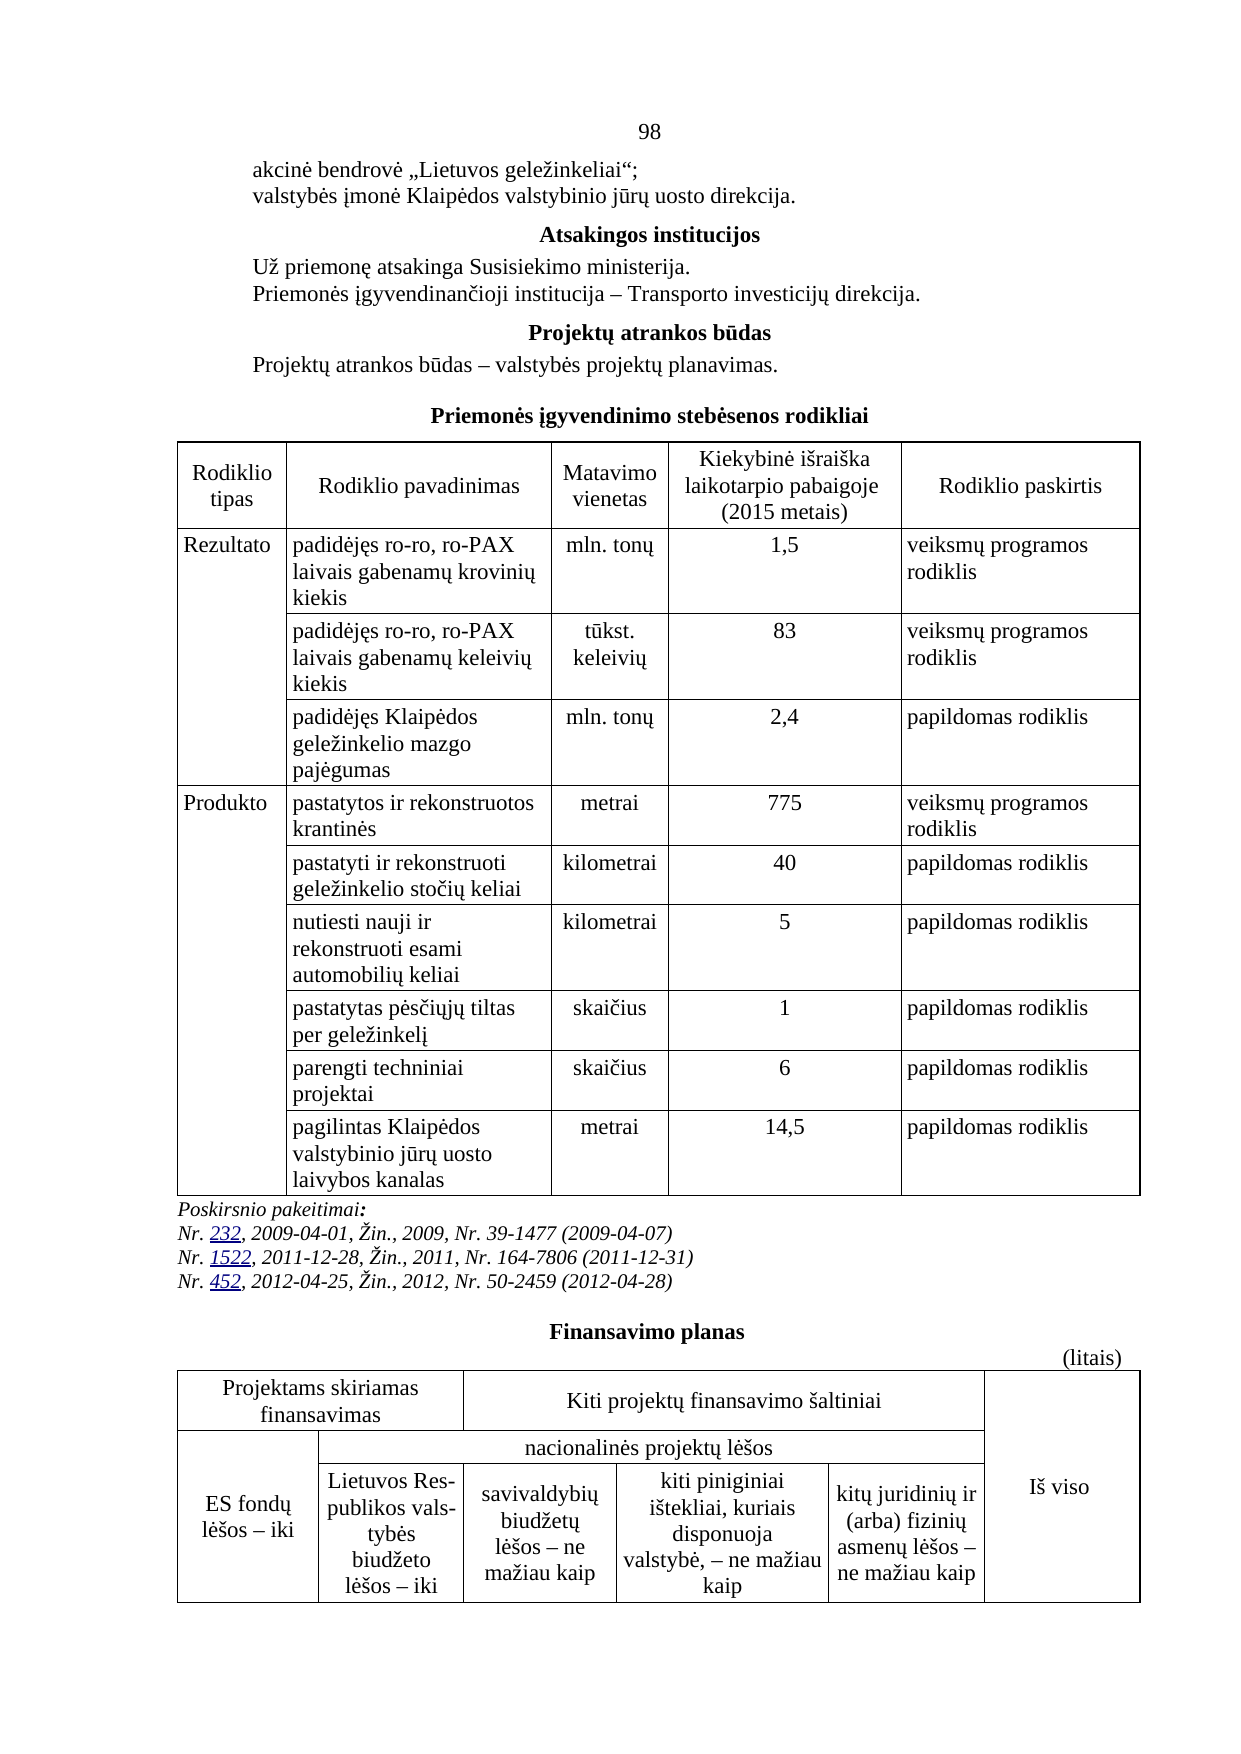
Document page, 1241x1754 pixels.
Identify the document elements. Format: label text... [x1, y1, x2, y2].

table_cell 775 [669, 786, 901, 845]
text Projektų atrankos būdas [177, 319, 1122, 345]
table_cell papildomas rodiklis [902, 991, 1139, 1050]
text Finansavimo planas [177, 1318, 1122, 1344]
table_cell 83 [669, 614, 901, 699]
table_cell 1,5 [669, 529, 901, 613]
text Projektų atrankos būdas – valstybės projektų planavimas. [177, 351, 1122, 378]
table_cell pastatytas pėsčiųjų tiltas per geležinkelį [287, 991, 551, 1050]
table_header Rodiklio paskirtis [902, 443, 1139, 527]
table_cell 40 [669, 846, 901, 904]
table_cell veiksmų programos rodiklis [902, 614, 1139, 699]
table_header Rodiklio tipas [178, 443, 286, 527]
table_cell nacionalinės projektų lėšos [319, 1431, 984, 1463]
table_header Rodiklio pavadinimas [287, 443, 551, 527]
text Priemonės įgyvendinančioji institucija – Transporto investicijų direkcija. [177, 280, 1122, 306]
table_cell 1 [669, 991, 901, 1050]
table_cell padidėjęs ro-ro, ro-PAX laivais gabenamų keleivių kiekis [287, 614, 551, 699]
table_cell tūkst. keleivių [552, 614, 668, 699]
table_cell skaičius [552, 991, 668, 1050]
text Už priemonę atsakinga Susisiekimo ministerija. [177, 253, 1122, 280]
table_cell Lietuvos Res­publikos vals­tybės biudžeto lėšos – iki [319, 1464, 463, 1602]
table_cell mln. tonų [552, 700, 668, 785]
table_cell papildomas rodiklis [902, 846, 1139, 904]
table_cell metrai [552, 786, 668, 845]
table_cell pastatyti ir rekonstruoti geležinkelio stočių keliai [287, 846, 551, 904]
table_cell metrai [552, 1111, 668, 1195]
table_cell 6 [669, 1051, 901, 1109]
table_cell padidėjęs ro-ro, ro-PAX laivais gabenamų krovinių kiekis [287, 529, 551, 613]
text (litais) [290, 1344, 1122, 1370]
subtitle Poskirsnio pakeitimai: [177, 1196, 1122, 1221]
table_cell papildomas rodiklis [902, 1051, 1139, 1109]
table_cell pastatytos ir rekonstruotos krantinės [287, 786, 551, 845]
table_cell pagilintas Klaipėdos valstybinio jūrų uosto laivybos kanalas [287, 1111, 551, 1195]
table_cell savivaldybių biudžetų lėšos – ne mažiau kaip [464, 1464, 616, 1602]
table_header Matavimo vienetas [552, 443, 668, 527]
text Priemonės įgyvendinimo stebėsenos rodikliai [177, 403, 1122, 429]
table_header Kiekybinė išraiška laikotarpio pabaigoje (2015 metais) [669, 443, 901, 527]
text Nr. 1522, 2011-12-28, Žin., 2011, Nr. 164-7806 (2011-12-31) [177, 1244, 1122, 1269]
table_cell kiti piniginiai ištekliai, kuriais disponuoja valstybė, – ne mažiau kaip [617, 1464, 828, 1602]
table_cell padidėjęs Klaipėdos geležinkelio mazgo pajėgumas [287, 700, 551, 785]
table_cell veiksmų programos rodiklis [902, 786, 1139, 845]
table_cell ES fondų lėšos – iki [178, 1431, 318, 1602]
text Nr. 452, 2012-04-25, Žin., 2012, Nr. 50-2459 (2012-04-28) [177, 1269, 1122, 1293]
table_cell kilometrai [552, 905, 668, 990]
table_cell papildomas rodiklis [902, 700, 1139, 785]
table_cell 5 [669, 905, 901, 990]
table_cell 2,4 [669, 700, 901, 785]
table_header Iš viso [985, 1371, 1139, 1602]
table_cell 14,5 [669, 1111, 901, 1195]
text Atsakingos institucijos [177, 221, 1122, 247]
table_cell Produkto [178, 786, 286, 1195]
table_cell papildomas rodiklis [902, 905, 1139, 990]
table_cell papildomas rodiklis [902, 1111, 1139, 1195]
table_cell nutiesti nauji ir rekonstruoti esami automobilių keliai [287, 905, 551, 990]
text valstybės įmonė Klaipėdos valstybinio jūrų uosto direkcija. [177, 182, 1122, 208]
table_header Kiti projektų finansavimo šaltiniai [464, 1371, 984, 1430]
table_cell skaičius [552, 1051, 668, 1109]
text akcinė bendrovė „Lietuvos geležinkeliai“; [177, 156, 1122, 182]
table_cell parengti techniniai projektai [287, 1051, 551, 1109]
table_cell mln. tonų [552, 529, 668, 613]
table_cell kitų juridinių ir (arba) fizinių asmenų lėšos – ne mažiau kaip [829, 1464, 984, 1602]
table_header Projektams skiriamas finansavimas [178, 1371, 463, 1430]
table_cell Rezultato [178, 529, 286, 785]
table_cell veiksmų programos rodiklis [902, 529, 1139, 613]
text Nr. 232, 2009-04-01, Žin., 2009, Nr. 39-1477 (2009-04-07) [177, 1221, 1122, 1244]
table_cell kilometrai [552, 846, 668, 904]
